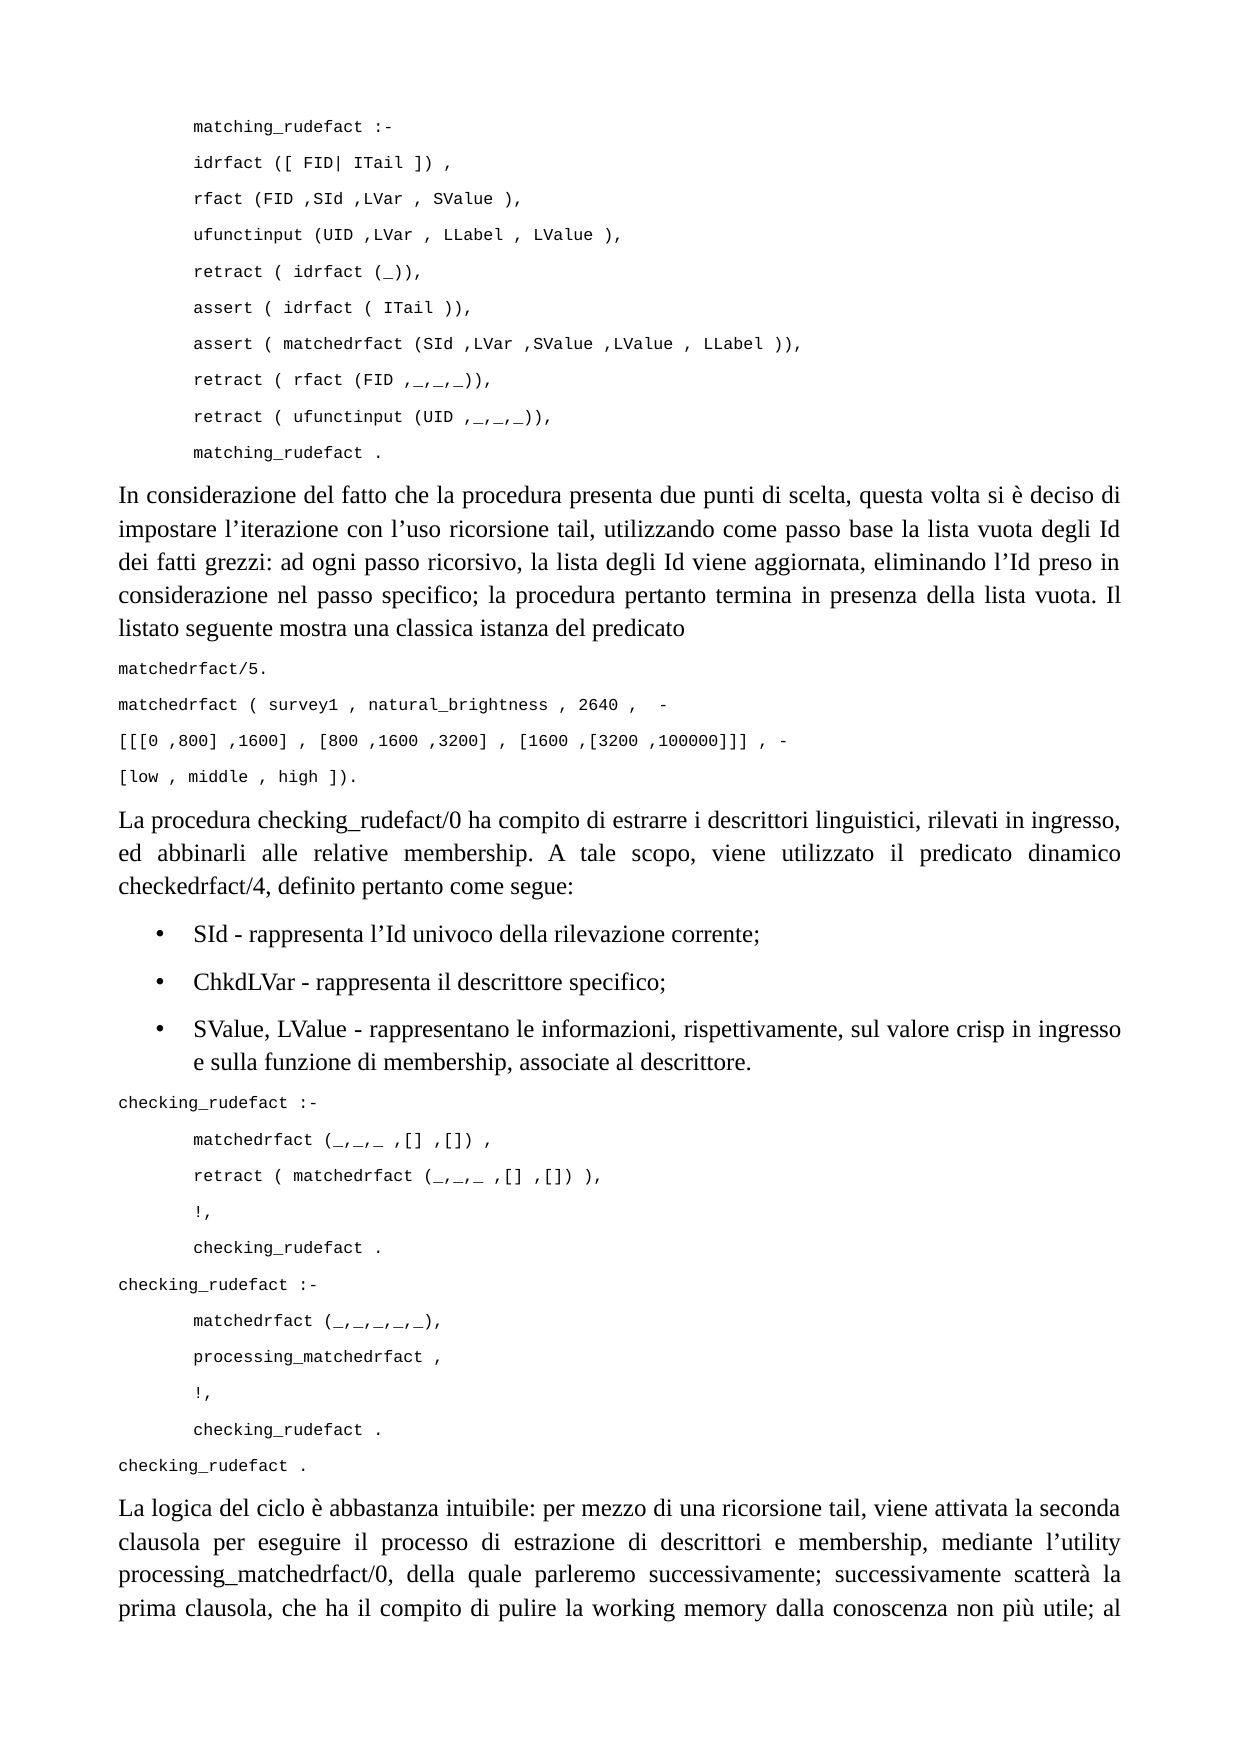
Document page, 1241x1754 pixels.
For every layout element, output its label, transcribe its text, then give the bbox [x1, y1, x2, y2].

text matching_rudefact . [118, 444, 1122, 463]
text !, [118, 1203, 1122, 1222]
text checking_rudefact :- [118, 1095, 1122, 1114]
text retract ( rfact (FID ,_,_,_)), [118, 372, 1122, 391]
text In considerazione del fatto che la procedura presenta due punti di scelta, questa volta si è deciso di impostare l’iterazione con l’uso ricorsione tail, utilizzando come passo base la lista vuota degli Id dei fatti grezzi: ad ogni passo ricorsivo, la lista degli Id viene aggiornata, eliminando l’Id preso in considerazione nel passo specifico; la procedura pertanto termina in presenza della lista vuota. Il listato seguente mostra una classica istanza del predicato [118, 481, 1122, 641]
text retract ( matchedrfact (_,_,_ ,[] ,[]) ), [118, 1167, 1122, 1186]
text matchedrfact (_,_,_,_,_), [118, 1312, 1122, 1331]
text retract ( ufunctinput (UID ,_,_,_)), [118, 408, 1122, 427]
text matching_rudefact :- [118, 118, 1122, 137]
text La procedura checking_rudefact/0 ha compito di estrarre i descrittori linguistici, rilevati in ingresso, ed abbinarli alle relative membership. A tale scopo, viene utilizzato il predicato dinamico checkedrfact/4, definito pertanto come segue: [118, 805, 1122, 900]
text ufunctinput (UID ,LVar , LLabel , LValue ), [118, 227, 1122, 246]
text !, [118, 1385, 1122, 1404]
text checking_rudefact . [118, 1457, 1122, 1476]
text assert ( matchedrfact (SId ,LVar ,SValue ,LValue , LLabel )), [118, 336, 1122, 354]
text La logica del ciclo è abbastanza intuibile: per mezzo di una ricorsione tail, viene attivata la seconda clausola per eseguire il processo di estrazione di descrittori e membership, mediante l’utility processing_matchedrfact/0, della quale parleremo successivamente; successivamente scatterà la prima clausola, che ha il compito di pulire la working memory dalla conoscenza non più utile; al [118, 1493, 1122, 1621]
list SValue, LValue - rappresentano le informazioni, rispettivamente, sul valore crisp in ingresso e sulla funzione di membership, associate al descrittore. [156, 1014, 1122, 1076]
list ChkdLVar - rappresenta il descrittore specifico; [156, 967, 1122, 995]
list SId - rappresenta l’Id univoco della rilevazione corrente; [156, 919, 1122, 948]
text checking_rudefact . [118, 1240, 1122, 1259]
text matchedrfact ( survey1 , natural_brightness , 2640 , - [118, 697, 1122, 715]
text checking_rudefact :- [118, 1276, 1122, 1295]
text [[[0 ,800] ,1600] , [800 ,1600 ,3200] , [1600 ,[3200 ,100000]]] , - [118, 733, 1122, 752]
text checking_rudefact . [118, 1421, 1122, 1440]
text processing_matchedrfact , [118, 1348, 1122, 1367]
text [low , middle , high ]). [118, 769, 1122, 788]
text assert ( idrfact ( ITail )), [118, 299, 1122, 318]
text retract ( idrfact (_)), [118, 263, 1122, 282]
text matchedrfact (_,_,_ ,[] ,[]) , [118, 1131, 1122, 1150]
text idrfact ([ FID| ITail ]) , [118, 154, 1122, 173]
text matchedrfact/5. [118, 660, 1122, 679]
text rfact (FID ,SId ,LVar , SValue ), [118, 191, 1122, 209]
